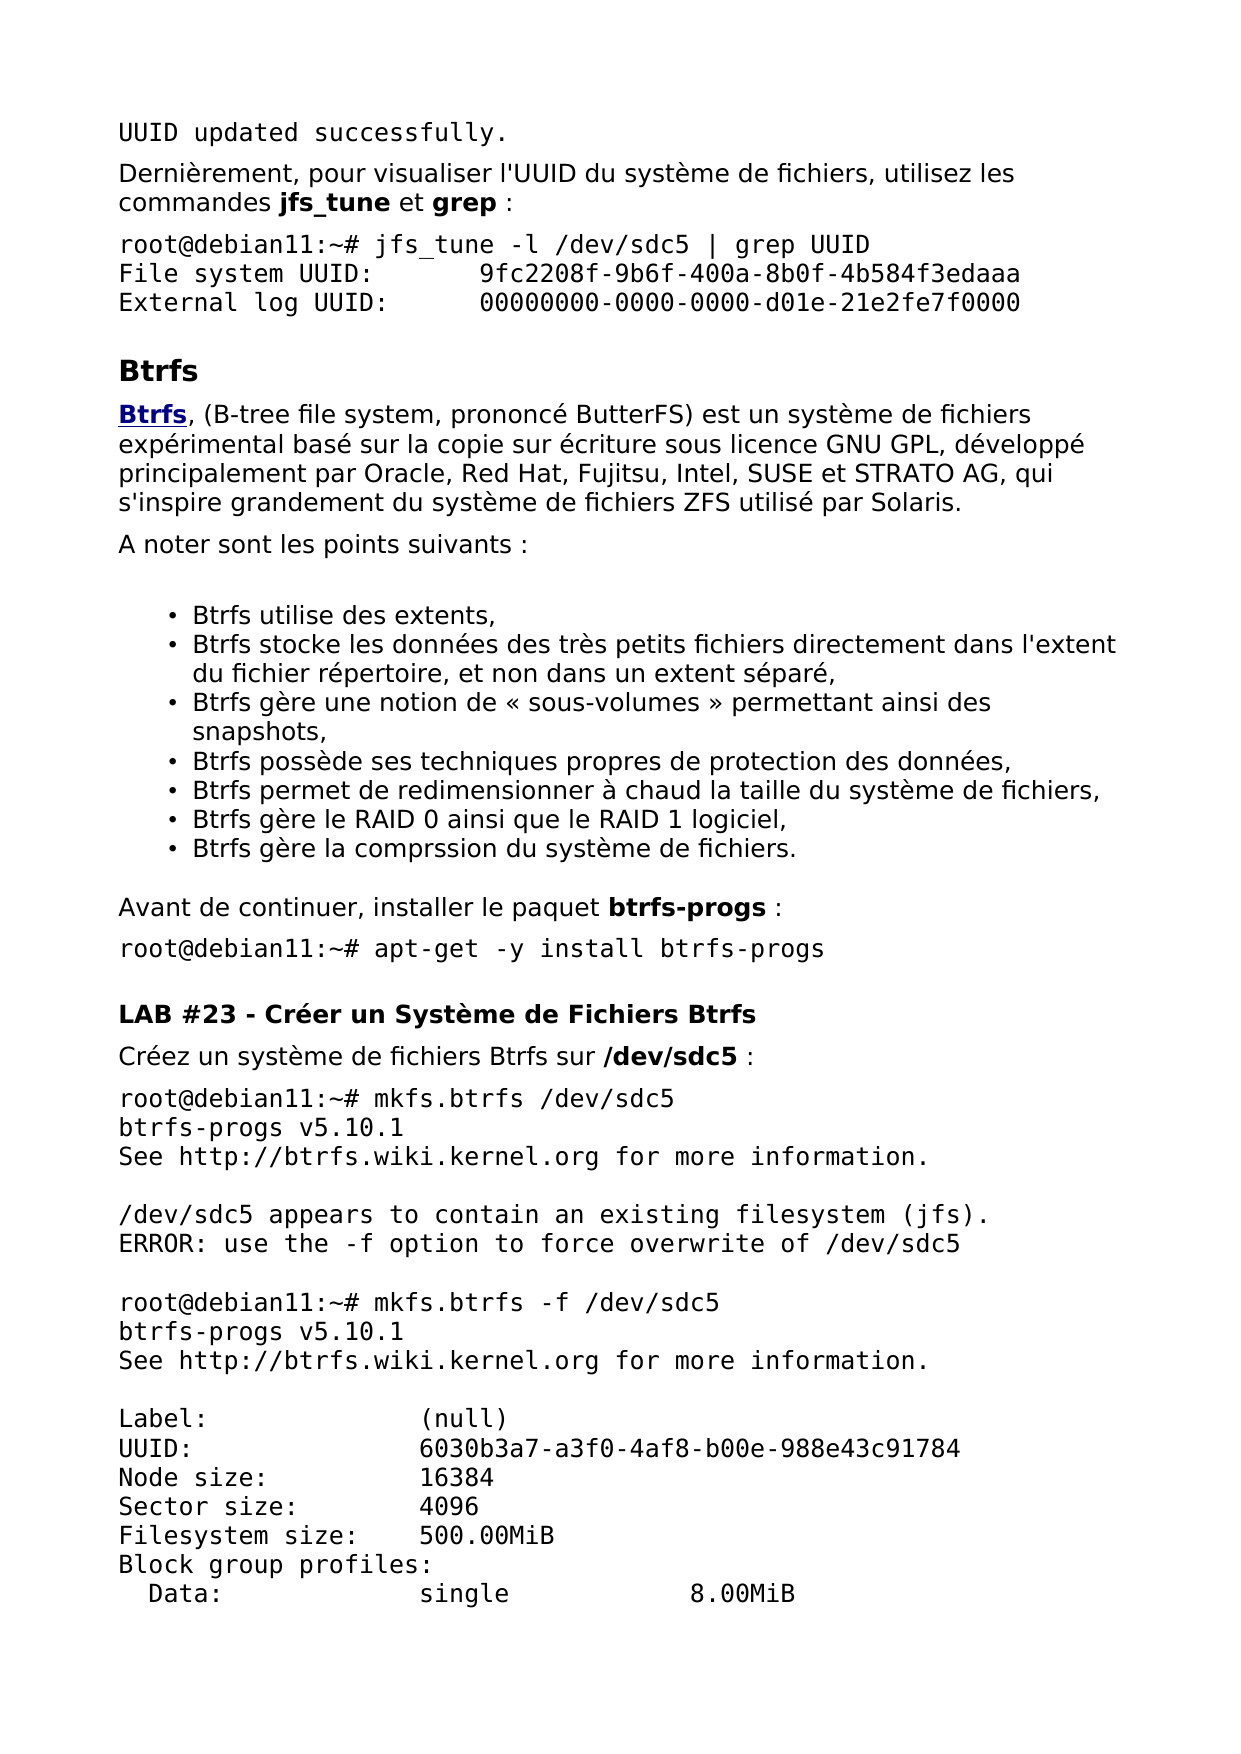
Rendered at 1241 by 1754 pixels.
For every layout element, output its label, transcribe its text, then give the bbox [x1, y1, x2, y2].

text Avant de continuer, installer le paquet btrfs-progs : [118, 893, 1122, 922]
list Btrfs utilise des extents, [177, 601, 1122, 630]
list Btrfs stocke les données des très petits fichiers directement dans l'extent du fichier répertoire, et non dans un extent séparé, [177, 630, 1122, 688]
text Btrfs, (B-tree file system, prononcé ButterFS) est un système de fichiers expérimental basé sur la copie sur écriture sous licence GNU GPL, développé principalement par Oracle, Red Hat, Fujitsu, Intel, SUSE et STRATO AG, qui s'inspire grandement du système de fichiers ZFS utilisé par Solaris. [118, 401, 1122, 517]
text Créez un système de fichiers Btrfs sur /dev/sdc5 : [118, 1042, 1122, 1071]
subtitle Btrfs [118, 354, 1122, 388]
list Btrfs gère le RAID 0 ainsi que le RAID 1 logiciel, [177, 805, 1122, 834]
subtitle LAB #23 - Créer un Système de Fichiers Btrfs [118, 1001, 1122, 1030]
list Btrfs permet de redimensionner à chaud la taille du système de fichiers, [177, 776, 1122, 805]
text root@debian11:~# jfs_tune -l /dev/sdc5 | grep UUID File system UUID: 9fc2208f-9b6f-400a-8b0f-4b584f3edaaa External log UUID: 00000000-0000-0000-d01e-21e2fe7f0000 [118, 230, 1122, 317]
text Dernièrement, pour visualiser l'UUID du système de fichiers, utilisez les commandes jfs_tune et grep : [118, 159, 1122, 217]
text root@debian11:~# mkfs.btrfs /dev/sdc5 btrfs-progs v5.10.1 See http://btrfs.wiki.kernel.org for more information. /dev/sdc5 appears to contain an existing filesystem (jfs). ERROR: use the -f option to force overwrite of /dev/sdc5 root@debian11:~# mkfs.btrfs -f /dev/sdc5 btrfs-progs v5.10.1 See http://btrfs.wiki.kernel.org for more information. Label: (null) UUID: 6030b3a7-a3f0-4af8-b00e-988e43c91784 Node size: 16384 Sector size: 4096 Filesystem size: 500.00MiB Block group profiles: Data: single 8.00MiB [118, 1084, 1122, 1609]
list Btrfs possède ses techniques propres de protection des données, [177, 747, 1122, 776]
list Btrfs gère la comprssion du système de fichiers. [177, 834, 1122, 863]
text UUID updated successfully. [118, 118, 1122, 147]
list Btrfs gère une notion de « sous-volumes » permettant ainsi des snapshots, [177, 688, 1122, 747]
text A noter sont les points suivants : [118, 530, 1122, 559]
text root@debian11:~# apt-get -y install btrfs-progs [118, 934, 1122, 964]
